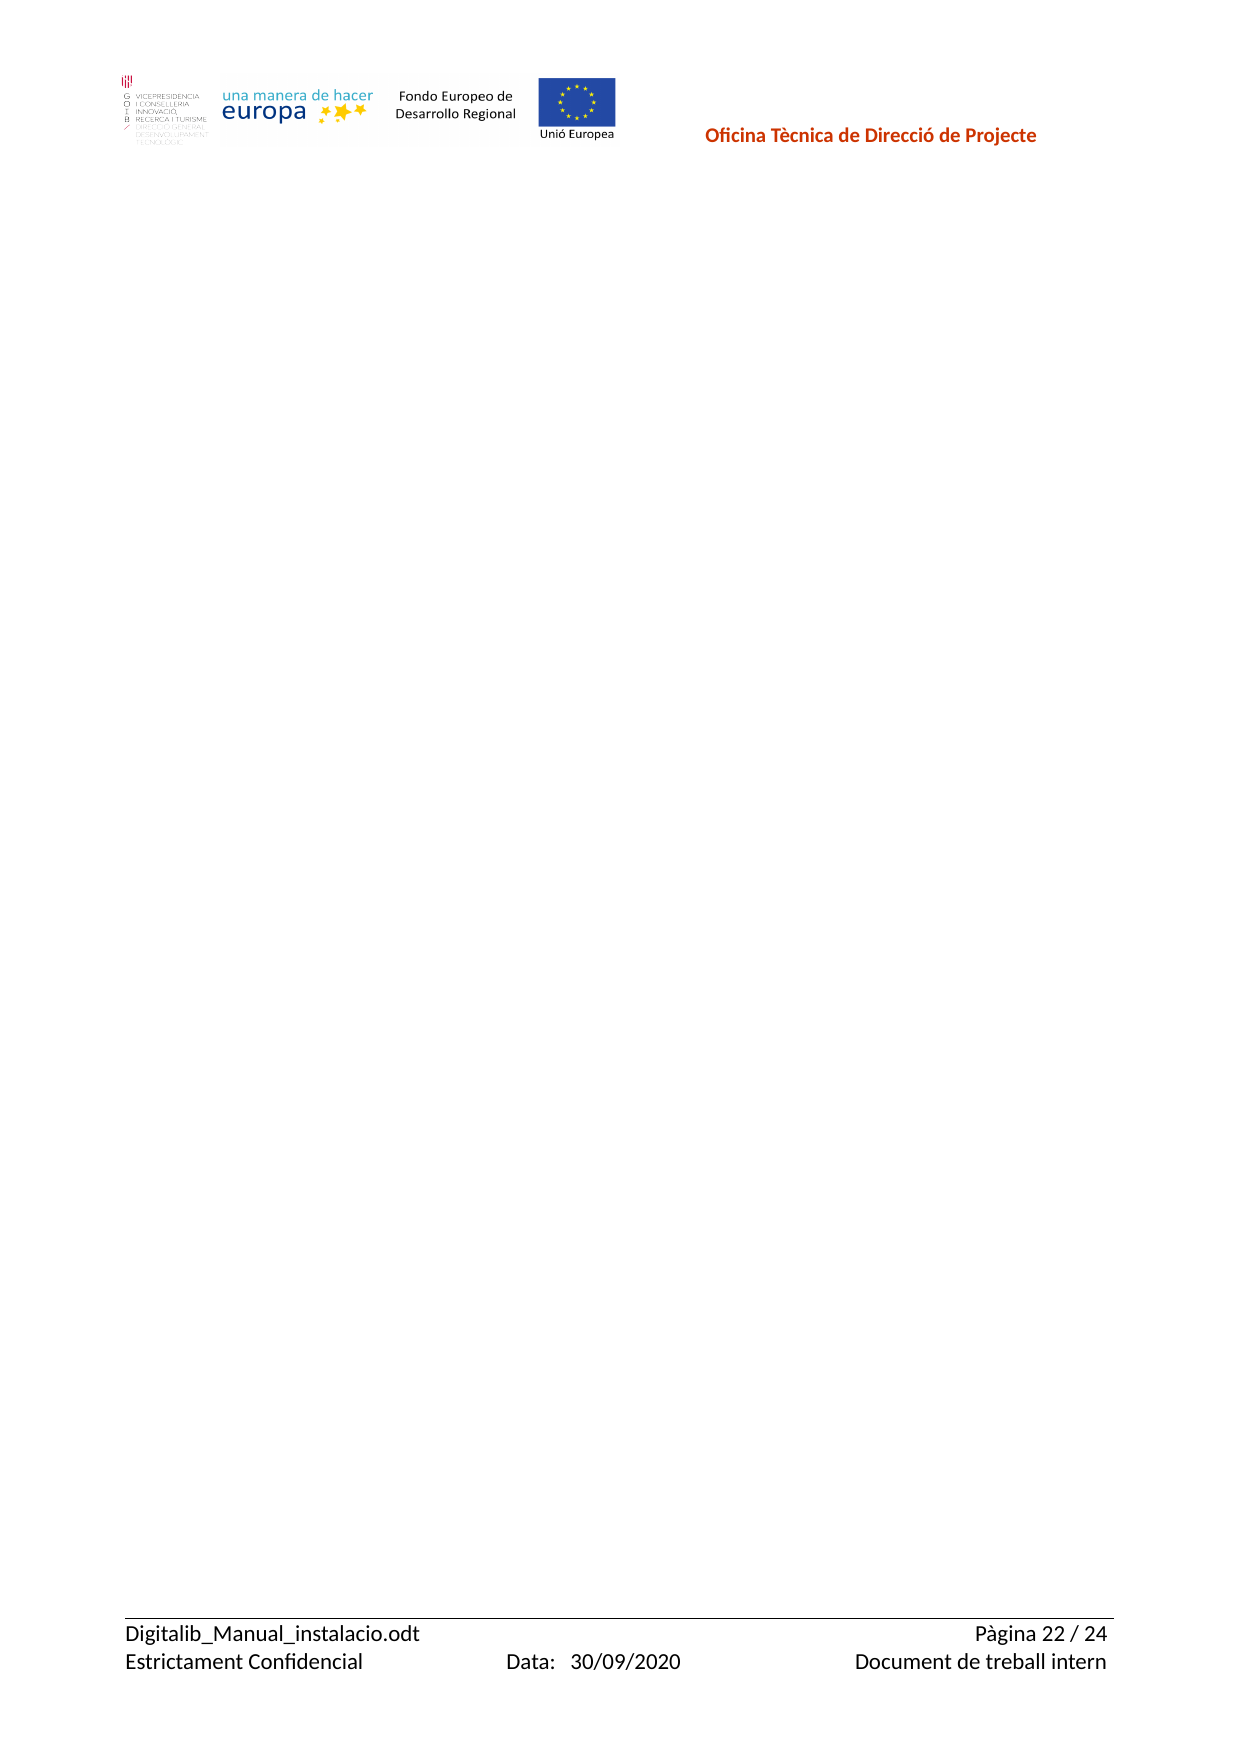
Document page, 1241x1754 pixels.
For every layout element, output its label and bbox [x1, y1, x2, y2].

picture [219, 73, 621, 147]
picture [118, 73, 213, 147]
